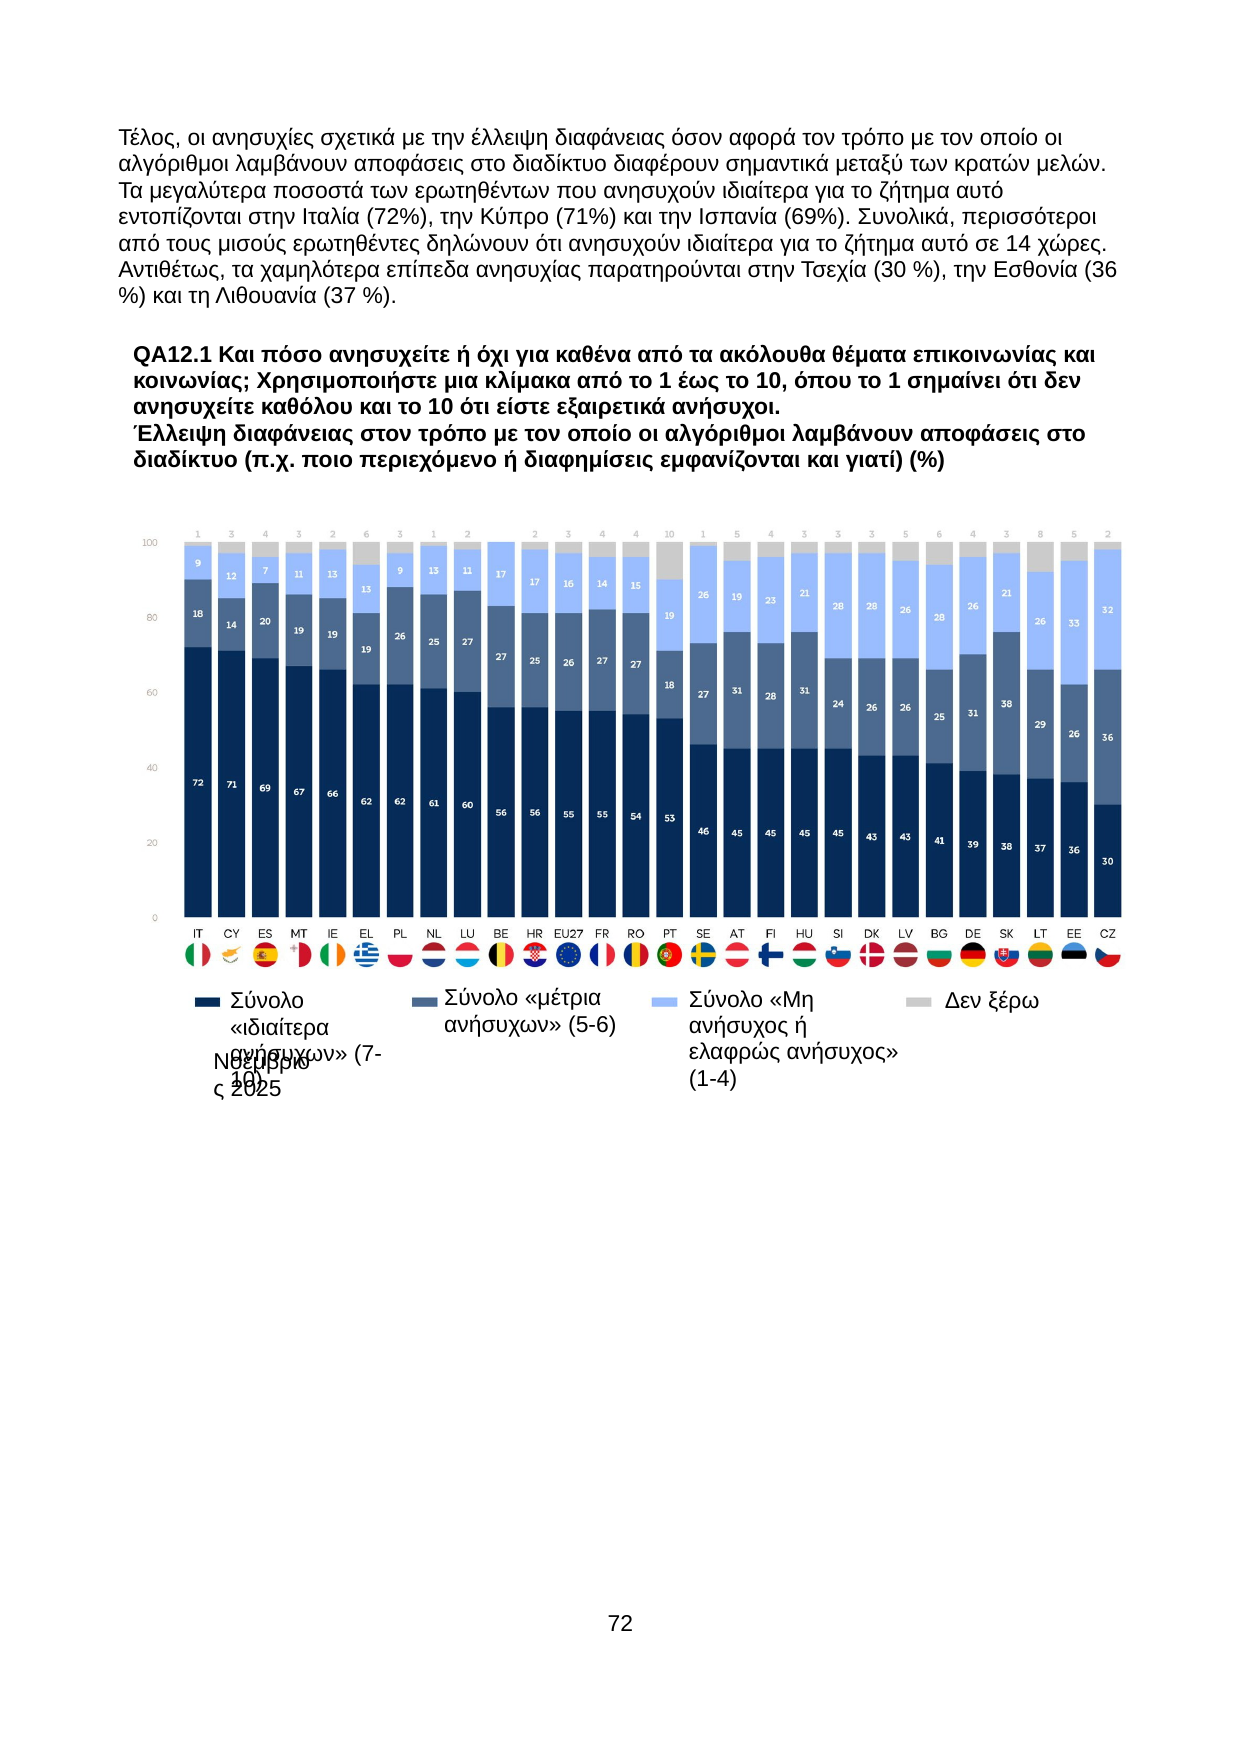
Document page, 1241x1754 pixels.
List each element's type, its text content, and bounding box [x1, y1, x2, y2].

picture [572, 994, 579, 1004]
text Τέλος, οι ανησυχίες σχετικά με την έλλειψη διαφάνειας όσον αφορά τον τρόπο με τον οποίο οι αλγόριθμοι λαμβάνουν αποφάσεις στο διαδίκτυο διαφέρουν σημαντικά μεταξύ των κρατών μελών. Τα μεγαλύτερα ποσοστά των ερωτηθέντων που ανησυχούν ιδιαίτερα για το ζήτημα αυτό εντοπίζονται στην Ιταλία (72%), την Κύπρο (71%) και την Ισπανία (69%). Συνολικά, περισσότεροι από τους μισούς ερωτηθέντες δηλώνουν ότι ανησυχούν ιδιαίτερα για το ζήτημα αυτό σε 14 χώρες. Αντιθέτως, τα χαμηλότερα επίπεδα ανησυχίας παρατηρούνται στην Τσεχία (30 %), την Εσθονία (36 %) και τη Λιθουανία (37 %). [118, 124, 1122, 308]
picture [138, 523, 1128, 971]
picture [187, 988, 936, 1010]
